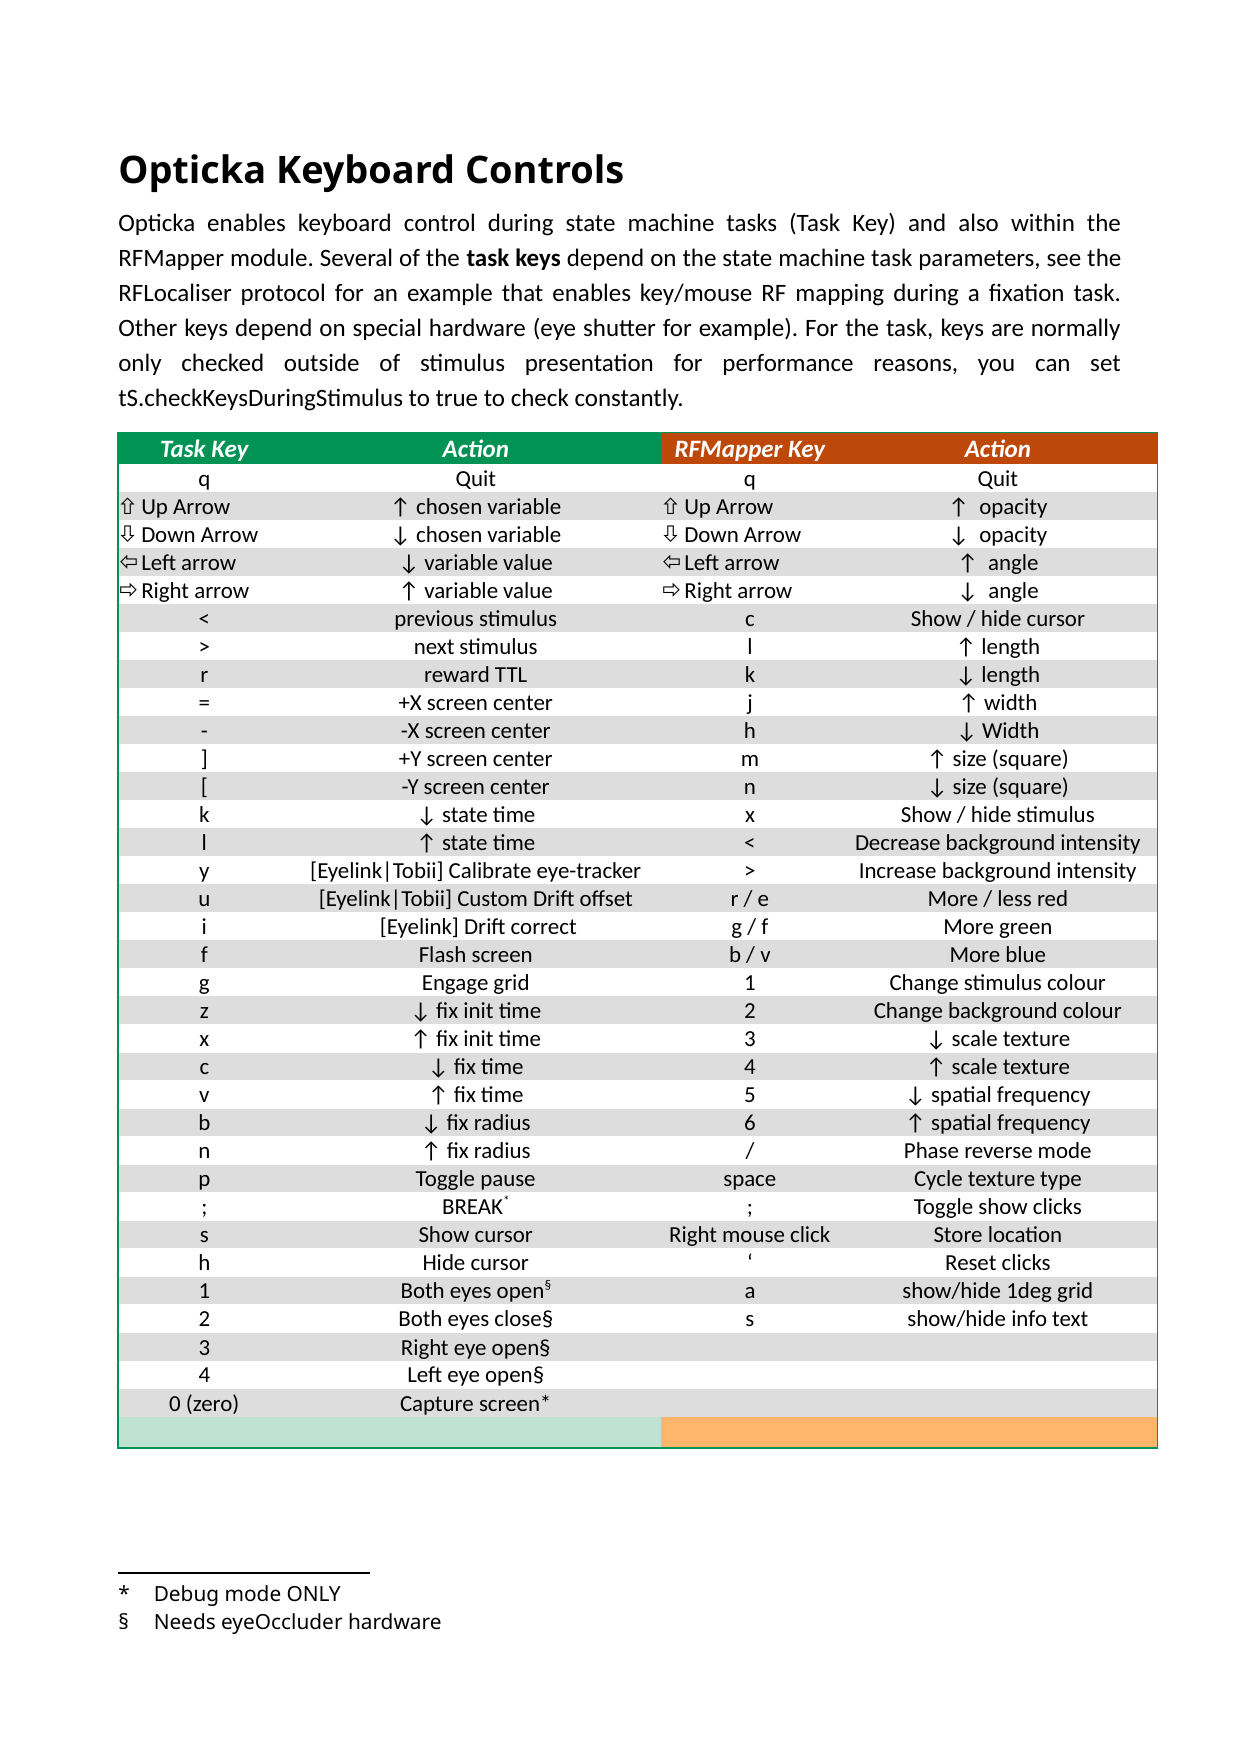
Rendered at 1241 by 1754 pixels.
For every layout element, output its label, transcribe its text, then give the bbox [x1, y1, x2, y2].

table_header Action [838, 433, 1157, 464]
table_cell Flash screen [290, 940, 661, 968]
table_cell show/hide info text [838, 1305, 1157, 1333]
table_cell ↑ fix time [290, 1080, 661, 1108]
table_cell ↓ length [838, 660, 1157, 688]
table_cell Show / hide cursor [838, 604, 1157, 632]
table_cell v [119, 1080, 290, 1108]
table_cell Change stimulus colour [838, 968, 1157, 996]
subtitle Opticka Keyboard Controls [118, 143, 1122, 195]
table_cell [838, 1333, 1157, 1361]
table_cell p [119, 1165, 290, 1192]
table_cell y [119, 856, 290, 884]
table_cell ↑ spatial frequency [838, 1109, 1157, 1136]
table_cell Show / hide stimulus [838, 800, 1157, 828]
table_cell previous stimulus [290, 604, 661, 632]
table_cell 0 (zero) [119, 1389, 290, 1417]
table_cell More blue [838, 940, 1157, 968]
table_cell Phase reverse mode [838, 1136, 1157, 1164]
table_cell 3 [661, 1024, 838, 1052]
table_header Task Key [119, 433, 290, 464]
table_cell ↓ size (square) [838, 772, 1157, 800]
table_header RFMapper Key [661, 433, 838, 464]
table_cell r [119, 660, 290, 688]
table_cell ↓ variable value [290, 548, 661, 576]
table_cell More green [838, 912, 1157, 940]
table_cell x [119, 1024, 290, 1052]
table_cell ↓ chosen variable [290, 520, 661, 548]
table_cell ↑ length [838, 632, 1157, 660]
table_cell f [119, 940, 290, 968]
table_cell [661, 1417, 838, 1447]
table_cell c [119, 1053, 290, 1080]
table_cell ↑ size (square) [838, 744, 1157, 772]
table_cell n [661, 772, 838, 800]
table_cell Show cursor [290, 1221, 661, 1248]
table_cell u [119, 884, 290, 912]
table_cell next stimulus [290, 632, 661, 660]
table_cell ↑ fix radius [290, 1136, 661, 1164]
table_cell = [119, 688, 290, 716]
table_cell Capture screen* [290, 1389, 661, 1417]
table_cell l [119, 828, 290, 856]
table_cell ↓ opacity [838, 520, 1157, 548]
table_cell Down Arrow [661, 520, 838, 548]
table_cell [Eyelink] Drift correct [290, 912, 661, 940]
table_cell ↑ state time [290, 828, 661, 856]
table_cell Up Arrow [119, 492, 290, 520]
table_cell 2 [661, 996, 838, 1024]
table_cell [Eyelink|Tobii] Custom Drift offset [290, 884, 661, 912]
table_cell +X screen center [290, 688, 661, 716]
table_cell ↓ fix init time [290, 996, 661, 1024]
table_cell c [661, 604, 838, 632]
table_cell Right arrow [661, 576, 838, 604]
table_cell show/hide 1deg grid [838, 1277, 1157, 1304]
table_cell -Y screen center [290, 772, 661, 800]
table_cell ; [661, 1193, 838, 1221]
table_cell x [661, 800, 838, 828]
table_cell reward TTL [290, 660, 661, 688]
table_cell Left arrow [119, 548, 290, 576]
table_cell Left arrow [661, 548, 838, 576]
table_cell ↓ state time [290, 800, 661, 828]
table_cell ↑ width [838, 688, 1157, 716]
table_cell > [119, 632, 290, 660]
table_cell Quit [838, 464, 1157, 492]
table_cell [ [119, 772, 290, 800]
table_cell [838, 1417, 1157, 1447]
table_cell [661, 1333, 838, 1361]
table_cell a [661, 1277, 838, 1304]
table_cell ↑ opacity [838, 492, 1157, 520]
table_cell 6 [661, 1109, 838, 1136]
table_cell Decrease background intensity [838, 828, 1157, 856]
table_cell Right mouse click [661, 1221, 838, 1248]
table_cell ↓ spatial frequency [838, 1080, 1157, 1108]
table_cell h [119, 1249, 290, 1277]
table_cell 1 [119, 1277, 290, 1304]
table_cell 4 [661, 1053, 838, 1080]
table_cell BREAK [290, 1193, 661, 1221]
table_cell [838, 1361, 1157, 1389]
table_cell m [661, 744, 838, 772]
table_cell ↓ angle [838, 576, 1157, 604]
table_cell ↑ fix init time [290, 1024, 661, 1052]
table_cell ↑ scale texture [838, 1053, 1157, 1080]
table_cell 4 [119, 1361, 290, 1389]
table_cell Toggle pause [290, 1165, 661, 1192]
table_cell h [661, 716, 838, 744]
table_cell ↓ fix time [290, 1053, 661, 1080]
table_cell 3 [119, 1333, 290, 1361]
table_cell Engage grid [290, 968, 661, 996]
table_cell q [661, 464, 838, 492]
table_cell b [119, 1109, 290, 1136]
table_cell - [119, 716, 290, 744]
table_cell 1 [661, 968, 838, 996]
table_cell 2 [119, 1305, 290, 1333]
table_cell b / v [661, 940, 838, 968]
table_cell ] [119, 744, 290, 772]
table_cell i [119, 912, 290, 940]
table_cell < [119, 604, 290, 632]
table_cell ↓ fix radius [290, 1109, 661, 1136]
table_cell More / less red [838, 884, 1157, 912]
table_cell s [661, 1305, 838, 1333]
table_cell [661, 1361, 838, 1389]
table_cell Up Arrow [661, 492, 838, 520]
table_cell ‘ [661, 1249, 838, 1277]
table_cell Both eyes close§ [290, 1305, 661, 1333]
table_cell Left eye open§ [290, 1361, 661, 1389]
table_cell Right eye open§ [290, 1333, 661, 1361]
table_cell Cycle texture type [838, 1165, 1157, 1192]
table_cell Quit [290, 464, 661, 492]
table_cell ↓ scale texture [838, 1024, 1157, 1052]
table_cell Increase background intensity [838, 856, 1157, 884]
table_cell q [119, 464, 290, 492]
table_cell n [119, 1136, 290, 1164]
table_cell Reset clicks [838, 1249, 1157, 1277]
table_cell k [119, 800, 290, 828]
table_cell ↑ chosen variable [290, 492, 661, 520]
table_cell +Y screen center [290, 744, 661, 772]
table_cell z [119, 996, 290, 1024]
table_cell [290, 1417, 661, 1447]
table_cell l [661, 632, 838, 660]
table_header Action [290, 433, 661, 464]
table_cell [119, 1417, 290, 1447]
table_cell [838, 1389, 1157, 1417]
table_cell Store location [838, 1221, 1157, 1248]
table_cell Hide cursor [290, 1249, 661, 1277]
table_cell -X screen center [290, 716, 661, 744]
table_cell g / f [661, 912, 838, 940]
table_cell Change background colour [838, 996, 1157, 1024]
text Opticka enables keyboard control during state machine tasks (Task Key) and also within the RFMapper module. Several of the task keys depend on the state machine task parameters, see the RFLocaliser protocol for an example that enables key/mouse RF mapping during a fixation task. Other keys depend on special hardware (eye shutter for example). For the task, keys are normally only checked outside of stimulus presentation for performance reasons, you can set tS.checkKeysDuringStimulus to true to check constantly. [118, 207, 1122, 413]
table_cell j [661, 688, 838, 716]
table_cell ↑ variable value [290, 576, 661, 604]
table_cell ↑ angle [838, 548, 1157, 576]
table_cell [Eyelink|Tobii] Calibrate eye-tracker [290, 856, 661, 884]
table_cell 5 [661, 1080, 838, 1108]
table_cell k [661, 660, 838, 688]
table_cell ; [119, 1193, 290, 1221]
table_cell r / e [661, 884, 838, 912]
table_cell / [661, 1136, 838, 1164]
table_cell s [119, 1221, 290, 1248]
table_cell Both eyes open [290, 1277, 661, 1304]
table_cell space [661, 1165, 838, 1192]
table_cell ↓ Width [838, 716, 1157, 744]
table_cell g [119, 968, 290, 996]
table_cell Right arrow [119, 576, 290, 604]
table_cell [661, 1389, 838, 1417]
table_cell > [661, 856, 838, 884]
table_cell Down Arrow [119, 520, 290, 548]
table_cell < [661, 828, 838, 856]
table_cell Toggle show clicks [838, 1193, 1157, 1221]
